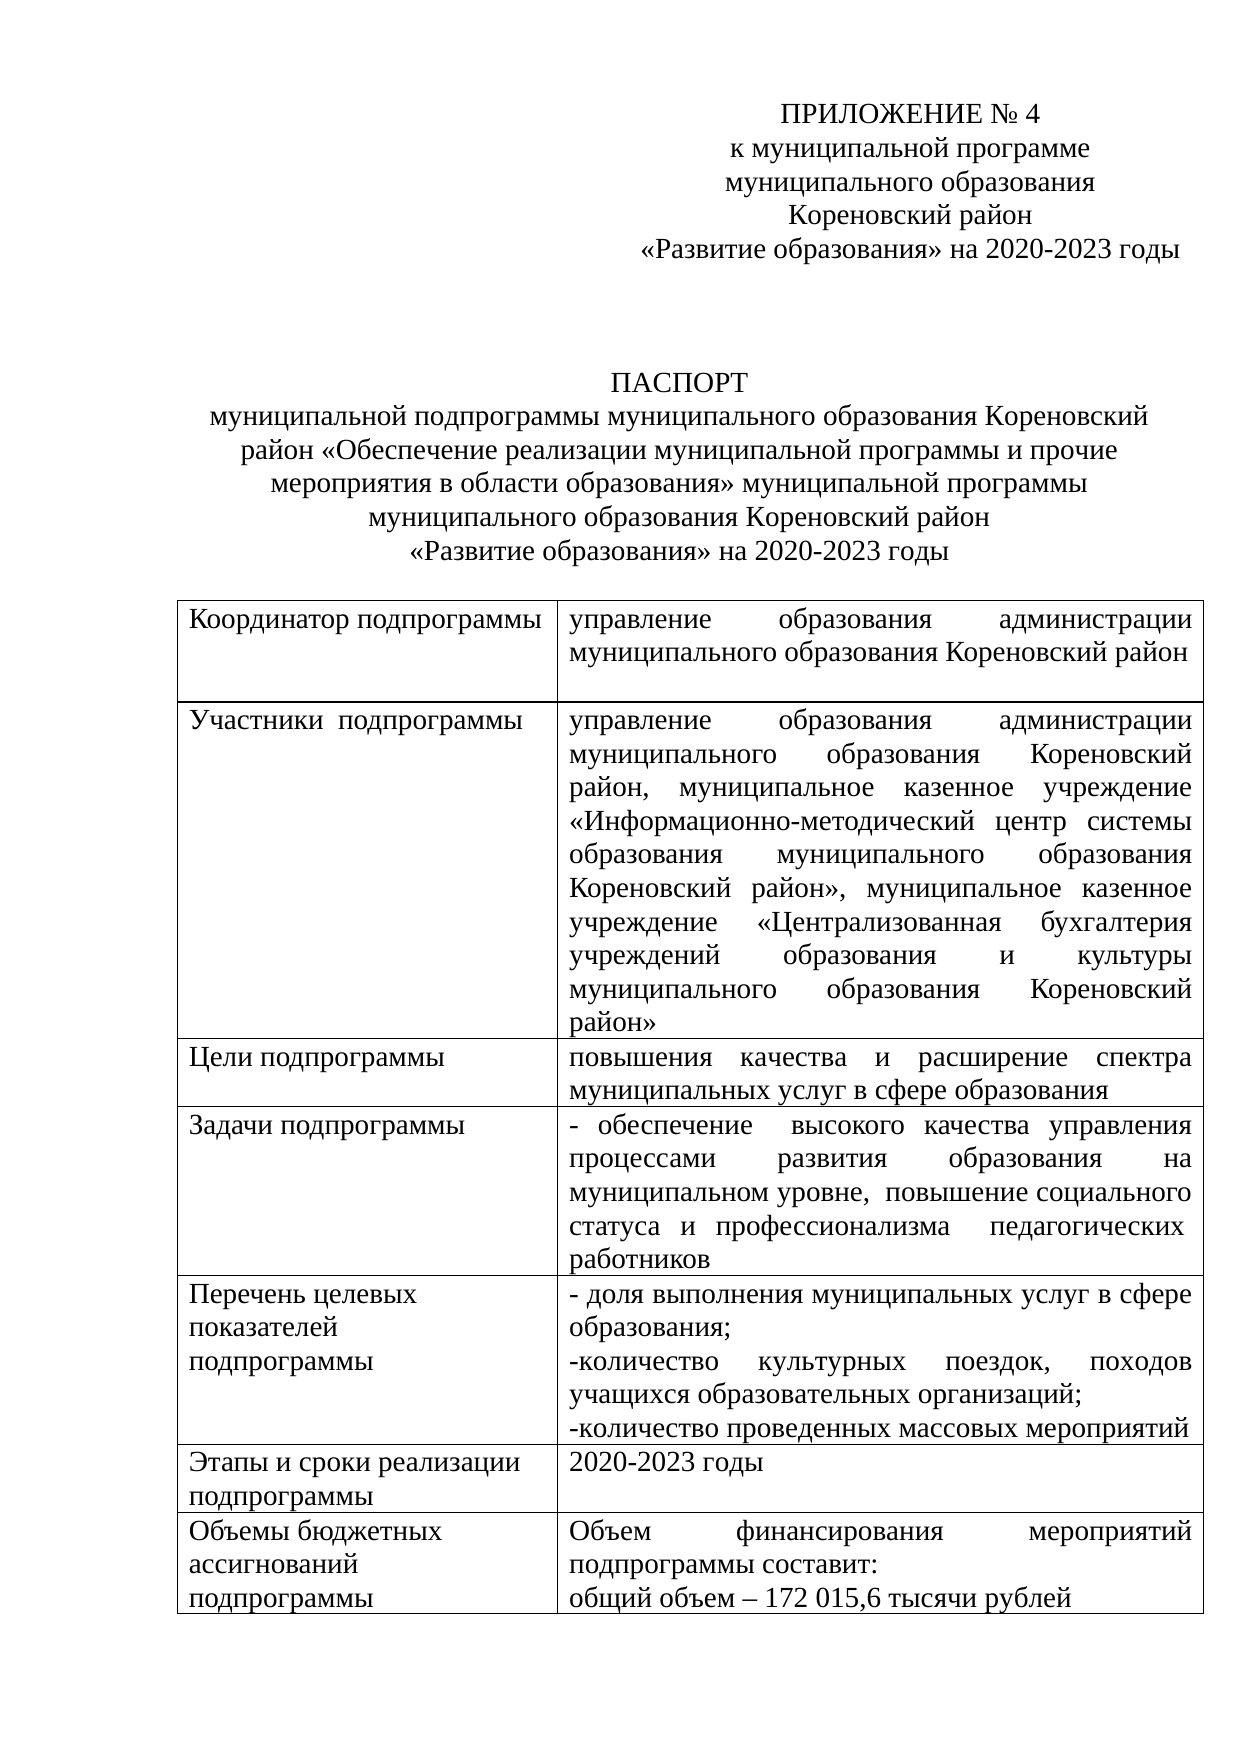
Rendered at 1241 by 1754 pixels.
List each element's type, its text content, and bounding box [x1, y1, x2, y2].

table_cell Объем финансирования мероприятий подпрограммы составит: общий объем – 172 015,6 тысячи рублей [558, 1513, 1203, 1613]
table_cell Цели подпрограммы [178, 1039, 557, 1106]
table_header Координатор подпрограммы [178, 601, 557, 701]
table_cell управление образования администрации муниципального образования Кореновский район, муниципальное казенное учреждение «Информационно-методический центр системы образования муниципального образования Кореновский район», муниципальное казенное учреждение «Централизованная бухгалтерия учреждений образования и культуры муниципального образования Кореновский район» [558, 703, 1203, 1038]
text «Развитие образования» на 2020-2023 годы [177, 533, 1181, 566]
table_cell 2020-2023 годы [558, 1445, 1203, 1512]
text муниципальной подпрограммы муниципального образования Кореновский район «Обеспечение реализации муниципальной программы и прочие мероприятия в области образования» муниципальной программы муниципального образования Кореновский район [177, 398, 1181, 533]
table_cell Задачи подпрограммы [178, 1107, 557, 1275]
table_cell Перечень целевых показателей подпрограммы [178, 1276, 557, 1443]
table_header ПРИЛОЖЕНИЕ № 4 к муниципальной программе муниципального образования Кореновский район «Развитие образования» на 2020-2023 годы [617, 97, 1204, 264]
table_cell - обеспечение высокого качества управления процессами развития образования на муниципальном уровне, повышение социального статуса и профессионализма педагогических работников [558, 1107, 1203, 1275]
table_cell Этапы и сроки реализации подпрограммы [178, 1445, 557, 1512]
table_cell Участники подпрограммы [178, 703, 557, 1038]
table_header [177, 97, 617, 264]
table_header управление образования администрации муниципального образования Кореновский район [558, 601, 1203, 701]
table_cell Объемы бюджетных ассигнований подпрограммы [178, 1513, 557, 1613]
table_cell повышения качества и расширение спектра муниципальных услуг в сфере образования [558, 1039, 1203, 1106]
text ПАСПОРТ [177, 365, 1181, 398]
table_cell - доля выполнения муниципальных услуг в сфере образования; -количество культурных поездок, походов учащихся образовательных организаций; -количество проведенных массовых мероприятий [558, 1276, 1203, 1443]
